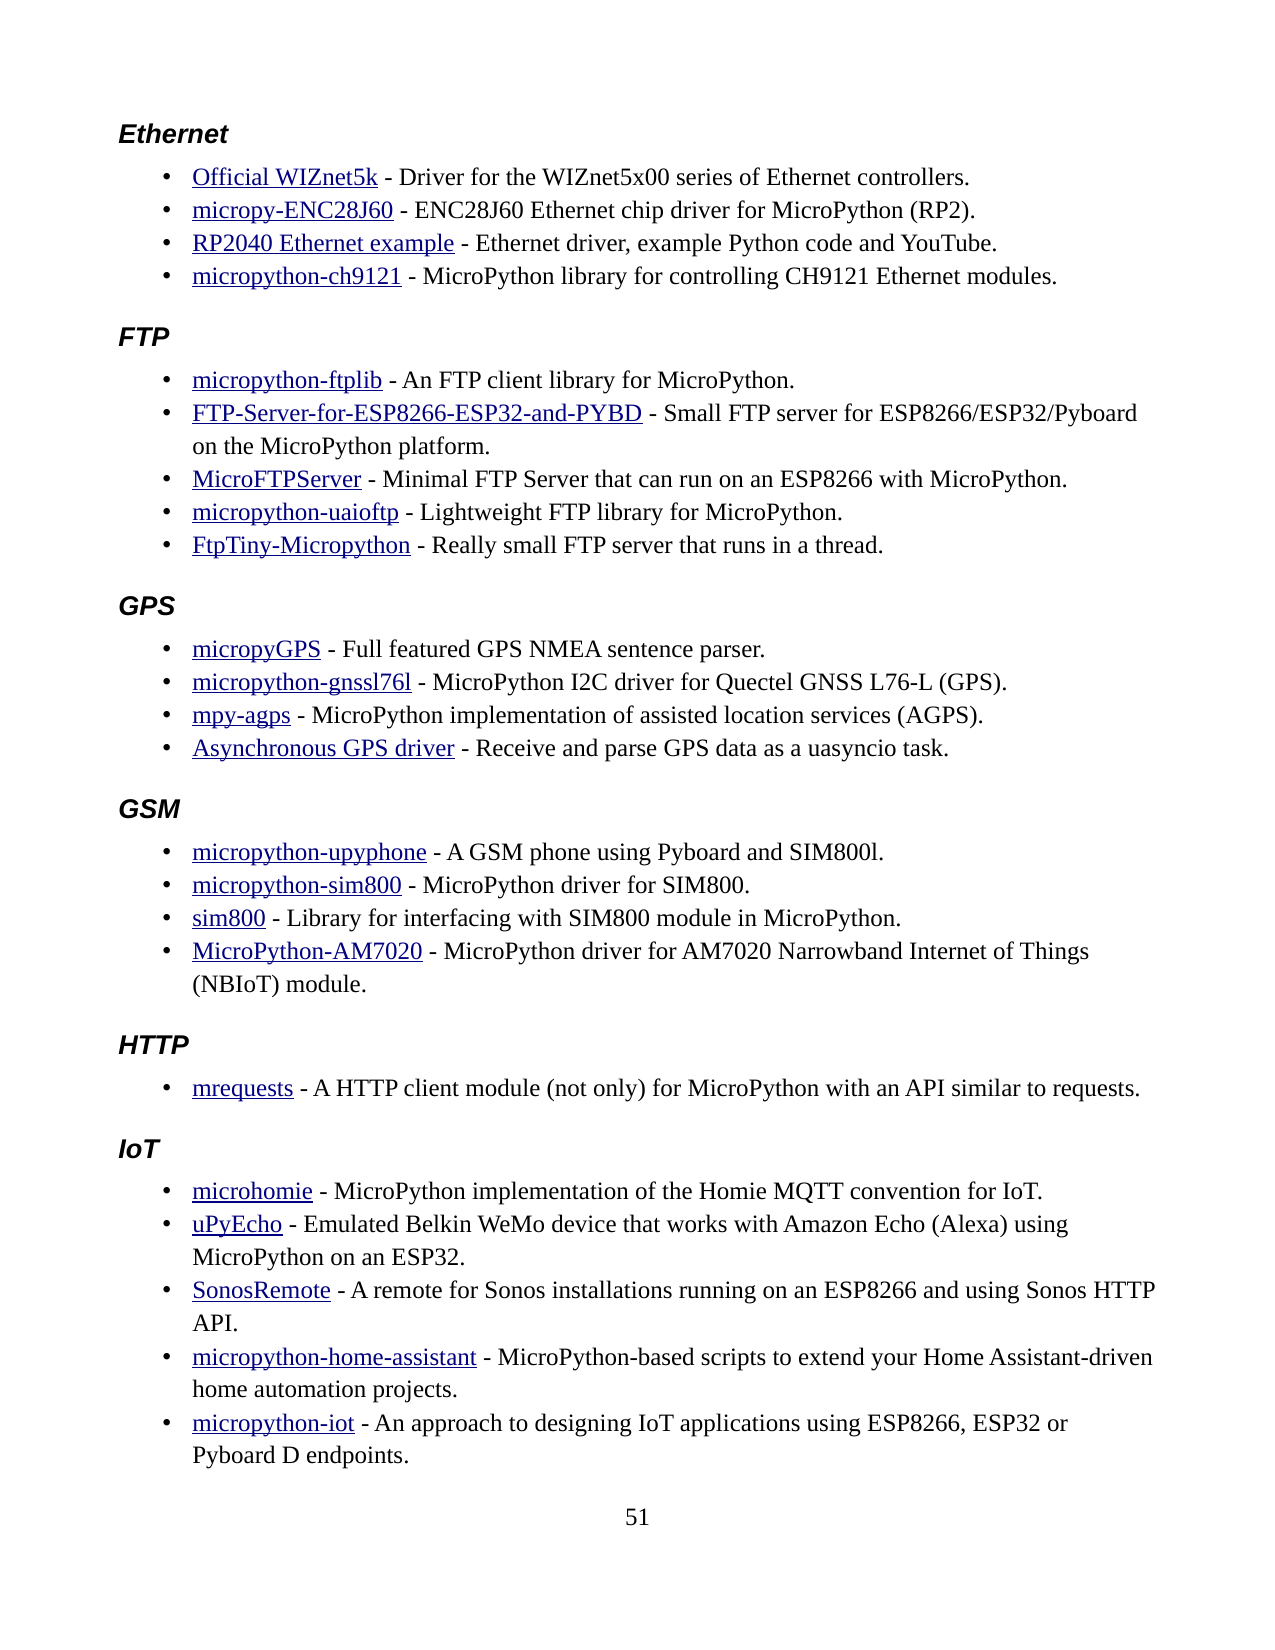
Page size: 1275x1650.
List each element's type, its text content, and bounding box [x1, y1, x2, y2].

list uPyEcho - Emulated Belkin WeMo device that works with Amazon Echo (Alexa) using MicroPython on an ESP32. [162, 1209, 1157, 1271]
subtitle GPS [118, 590, 1157, 621]
subtitle GSM [118, 793, 1157, 824]
list Asynchronous GPS driver - Receive and parse GPS data as a uasyncio task. [162, 733, 1157, 762]
list MicroPython-AM7020 - MicroPython driver for AM7020 Narrowband Internet of Things (NBIoT) module. [162, 936, 1157, 997]
list microhomie - MicroPython implementation of the Homie MQTT convention for IoT. [162, 1176, 1157, 1205]
subtitle HTTP [118, 1029, 1157, 1060]
list sim800 - Library for interfacing with SIM800 module in MicroPython. [162, 903, 1157, 931]
list Official WIZnet5k - Driver for the WIZnet5x00 series of Ethernet controllers. [162, 162, 1157, 191]
list micropython-sim800 - MicroPython driver for SIM800. [162, 870, 1157, 898]
list RP2040 Ethernet example - Ethernet driver, example Python code and YouTube. [162, 228, 1157, 257]
list FTP-Server-for-ESP8266-ESP32-and-PYBD - Small FTP server for ESP8266/ESP32/Pyboard on the MicroPython platform. [162, 398, 1157, 459]
list micropy-ENC28J60 - ENC28J60 Ethernet chip driver for MicroPython (RP2). [162, 195, 1157, 224]
subtitle FTP [118, 321, 1157, 352]
list micropython-gnssl76l - MicroPython I2C driver for Quectel GNSS L76-L (GPS). [162, 667, 1157, 696]
subtitle Ethernet [118, 118, 1157, 149]
list micropython-home-assistant - MicroPython-based scripts to extend your Home Assistant-driven home automation projects. [162, 1342, 1157, 1403]
list micropython-iot - An approach to designing IoT applications using ESP8266, ESP32 or Pyboard D endpoints. [162, 1408, 1157, 1469]
list micropython-uaioftp - Lightweight FTP library for MicroPython. [162, 497, 1157, 526]
list micropython-ch9121 - MicroPython library for controlling CH9121 Ethernet modules. [162, 261, 1157, 290]
list mrequests - A HTTP client module (not only) for MicroPython with an API similar to requests. [162, 1073, 1157, 1101]
list SonosRemote - A remote for Sonos installations running on an ESP8266 and using Sonos HTTP API. [162, 1276, 1157, 1337]
list MicroFTPServer - Minimal FTP Server that can run on an ESP8266 with MicroPython. [162, 464, 1157, 493]
list FtpTiny-Micropython - Really small FTP server that runs in a thread. [162, 530, 1157, 559]
list micropython-ftplib - An FTP client library for MicroPython. [162, 365, 1157, 393]
list micropyGPS - Full featured GPS NMEA sentence parser. [162, 634, 1157, 662]
subtitle IoT [118, 1133, 1157, 1164]
list mpy-agps - MicroPython implementation of assisted location services (AGPS). [162, 700, 1157, 728]
list micropython-upyphone - A GSM phone using Pyboard and SIM800l. [162, 837, 1157, 865]
